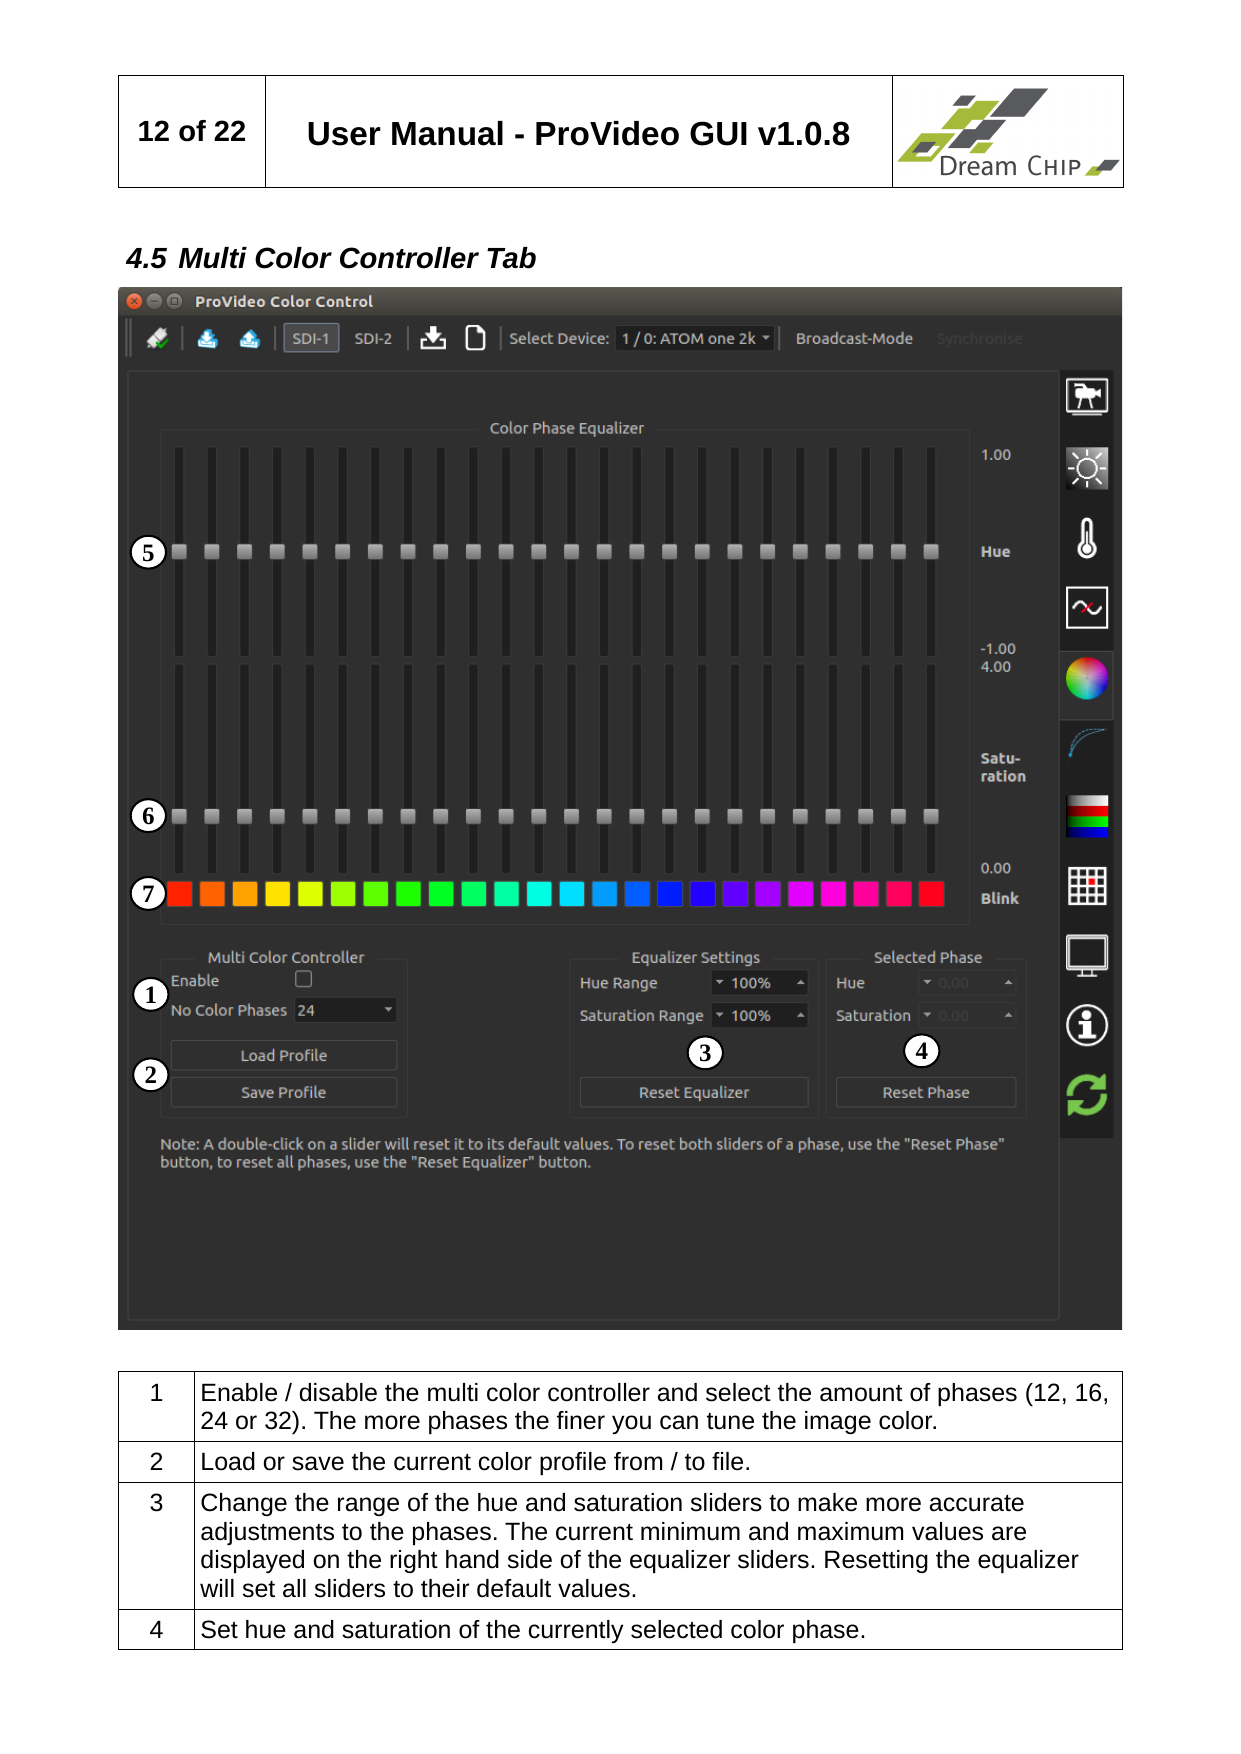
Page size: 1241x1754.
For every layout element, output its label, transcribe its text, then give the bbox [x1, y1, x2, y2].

table_cell Set hue and saturation of the currently selected color phase. [195, 1610, 1122, 1649]
table_cell Load or save the current color profile from / to file. [195, 1442, 1122, 1481]
table_header 1 [119, 1372, 194, 1441]
subtitle Multi Color Controller Tab [118, 241, 1122, 274]
table_cell 3 [119, 1483, 194, 1608]
table_cell 4 [119, 1610, 194, 1649]
picture [118, 287, 1123, 1330]
table_cell 2 [119, 1442, 194, 1481]
table_header Enable / disable the multi color controller and select the amount of phases (12, 16, 24 or 32). The more phases the finer you can tune the image color. [195, 1372, 1122, 1441]
table_cell Change the range of the hue and saturation sliders to make more accurate adjustments to the phases. The current minimum and maximum values are displayed on the right hand side of the equalizer sliders. Resetting the equalizer will set all sliders to their default values. [195, 1483, 1122, 1608]
picture [897, 87, 1120, 177]
